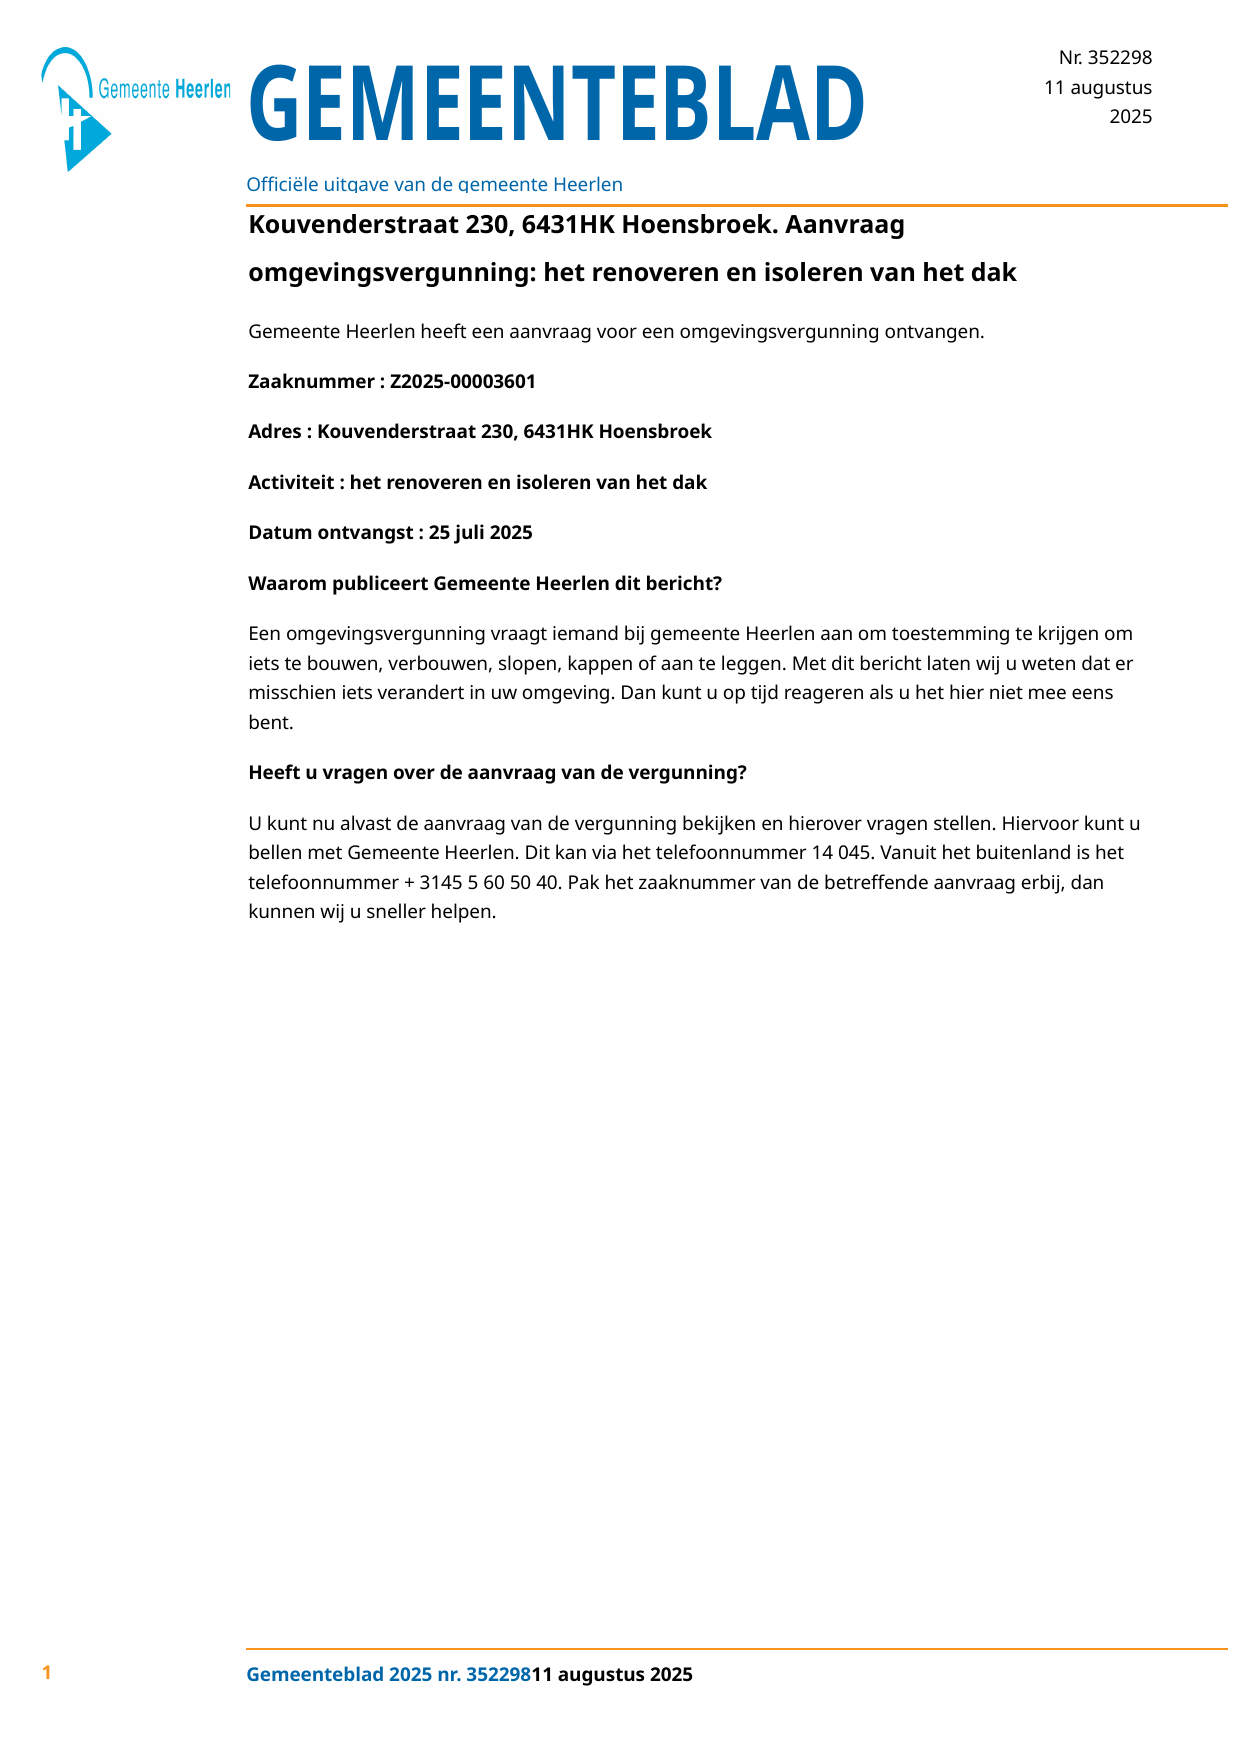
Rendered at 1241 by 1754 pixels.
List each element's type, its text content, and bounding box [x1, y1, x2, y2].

text Adres : Kouvenderstraat 230, 6431HK Hoensbroek [248, 419, 1152, 444]
text Heeft u vragen over de aanvraag van de vergunning? [248, 759, 1152, 785]
text Activiteit : het renoveren en isoleren van het dak [248, 469, 1152, 495]
text Waarom publiceert Gemeente Heerlen dit bericht? [248, 570, 1152, 596]
picture [41, 47, 59, 70]
text U kunt nu alvast de aanvraag van de vergunning bekijken en hierover vragen stellen. Hiervoor kunt u bellen met Gemeente Heerlen. Dit kan via het telefoonnummer 14 045. Vanuit het buitenland is het telefoonnummer + 3145 5 60 50 40. Pak het zaaknummer van de betreffende aanvraag erbij, dan kunnen wij u sneller helpen. [248, 810, 1152, 924]
text Een omgevingsvergunning vraagt iemand bij gemeente Heerlen aan om toestemming te krijgen om iets te bouwen, verbouwen, slopen, kappen of aan te leggen. Met dit bericht laten wij u weten dat er misschien iets verandert in uw omgeving. Dan kunt u op tijd reageren als u het hier niet mee eens bent. [248, 620, 1152, 735]
picture [41, 47, 231, 172]
text Datum ontvangst : 25 juli 2025 [248, 519, 1152, 545]
text Kouvenderstraat 230, 6431HK Hoensbroek. Aanvraag omgevingsvergunning: het renoveren en isoleren van het dak [248, 207, 1152, 288]
text Zaaknummer : Z2025-00003601 [248, 368, 1152, 394]
text Gemeente Heerlen heeft een aanvraag voor een omgevingsvergunning ontvangen. [248, 318, 1152, 344]
